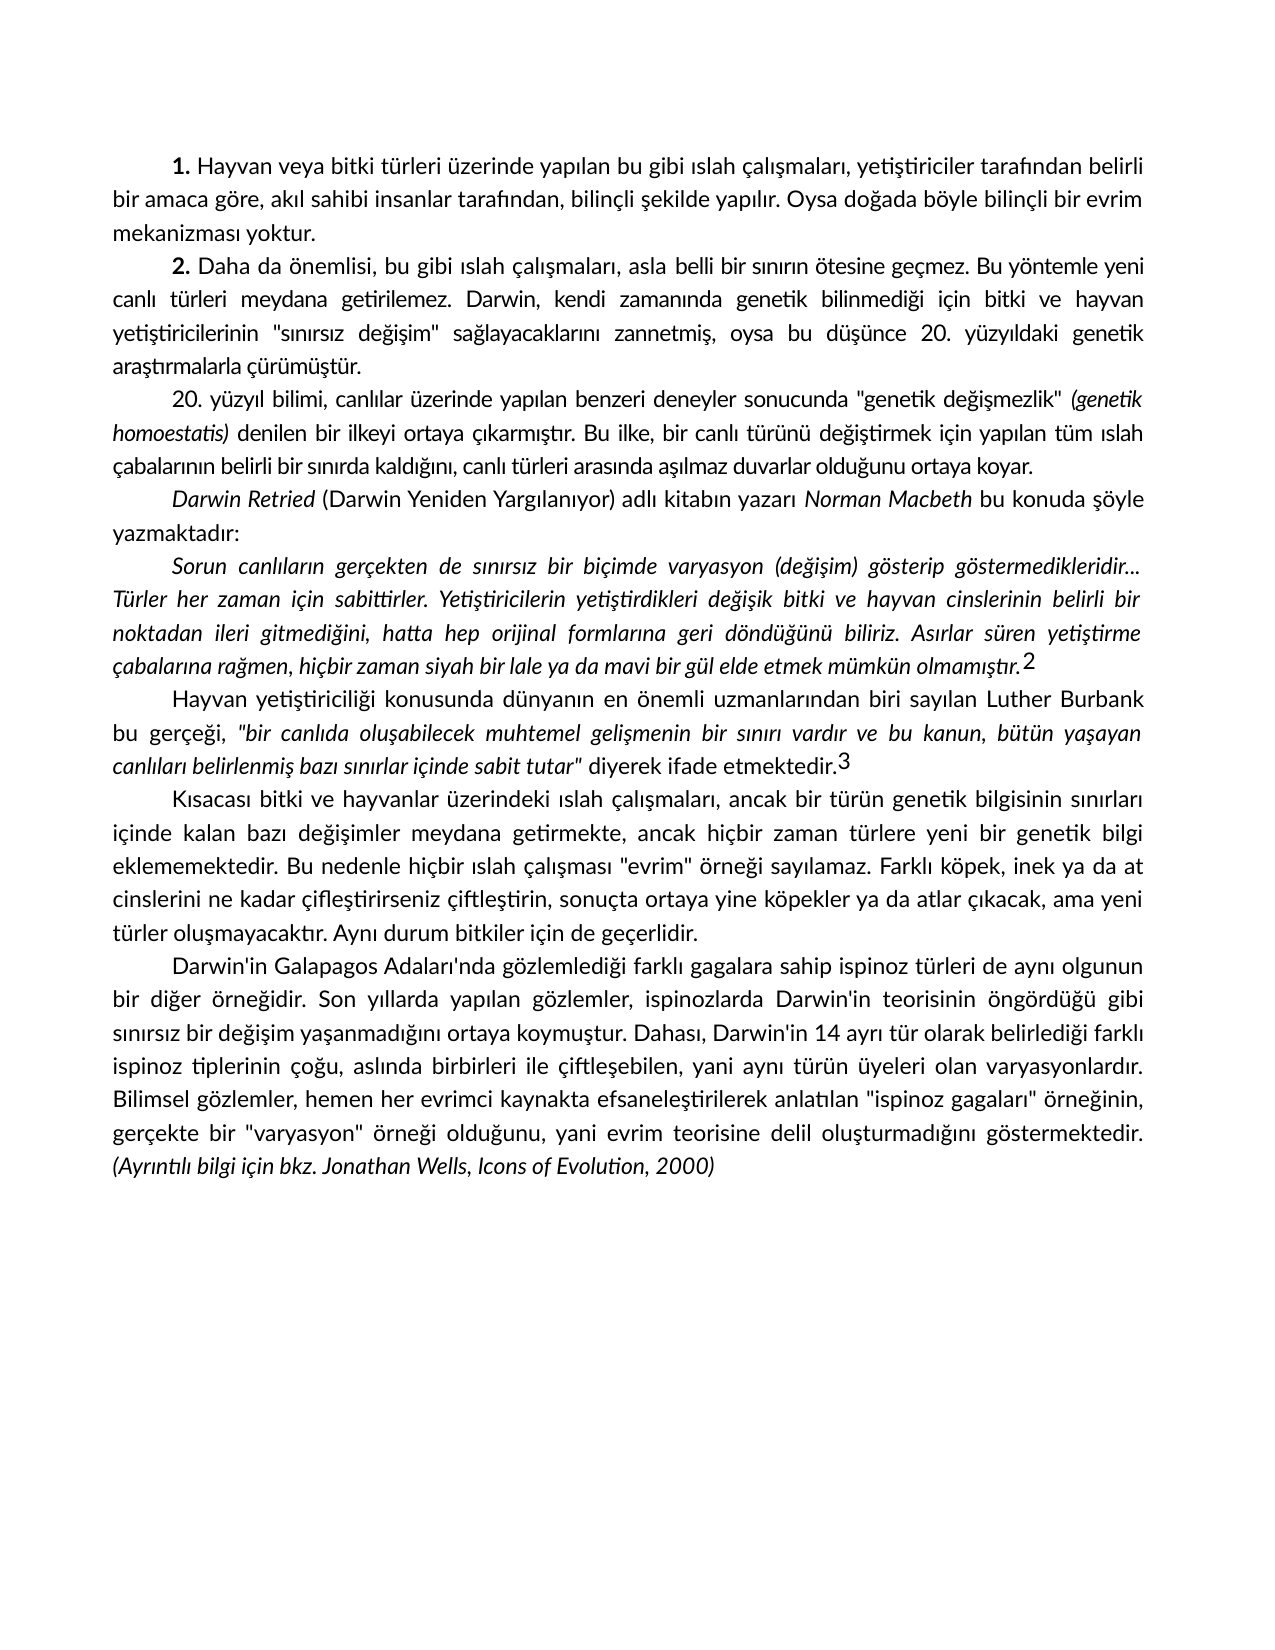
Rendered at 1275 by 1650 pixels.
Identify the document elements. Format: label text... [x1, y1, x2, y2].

text 1. Hayvan veya bitki türleri üzerinde yapılan bu gibi ıslah çalışmaları, yetiştiriciler tarafından belirli bir amaca göre, akıl sahibi insanlar tarafından, bilinçli şekilde yapılır. Oysa doğada böyle bilinçli bir evrim mekanizması yoktur. [112, 148, 1145, 248]
text Hayvan yetiştiriciliği konusunda dünyanın en önemli uzmanlarından biri sayılan Luther Burbank bu gerçeği, "bir canlıda oluşabilecek muhtemel gelişmenin bir sınırı vardır ve bu kanun, bütün yaşayan canlıları belirlenmiş bazı sınırlar içinde sabit tutar" diyerek ifade etmektedir.3 [112, 681, 1145, 781]
text 2. Daha da önemlisi, bu gibi ıslah çalışmaları, asla belli bir sınırın ötesine geçmez. Bu yöntemle yeni canlı türleri meydana getirilemez. Darwin, kendi zamanında genetik bilinmediği için bitki ve hayvan yetiştiricilerinin "sınırsız değişim" sağlayacaklarını zannetmiş, oysa bu düşünce 20. yüzyıldaki genetik araştırmalarla çürümüştür. [112, 248, 1145, 381]
text Darwin Retried (Darwin Yeniden Yargılanıyor) adlı kitabın yazarı Norman Macbeth bu konuda şöyle yazmaktadır: [112, 481, 1145, 548]
text Kısacası bitki ve hayvanlar üzerindeki ıslah çalışmaları, ancak bir türün genetik bilgisinin sınırları içinde kalan bazı değişimler meydana getirmekte, ancak hiçbir zaman türlere yeni bir genetik bilgi eklememektedir. Bu nedenle hiçbir ıslah çalışması "evrim" örneği sayılamaz. Farklı köpek, inek ya da at cinslerini ne kadar çifleştirirseniz çiftleştirin, sonuçta ortaya yine köpekler ya da atlar çıkacak, ama yeni türler oluşmayacaktır. Aynı durum bitkiler için de geçerlidir. [112, 781, 1145, 948]
text Sorun canlıların gerçekten de sınırsız bir biçimde varyasyon (değişim) gösterip göstermedikleridir... Türler her zaman için sabittirler. Yetiştiricilerin yetiştirdikleri değişik bitki ve hayvan cinslerinin belirli bir noktadan ileri gitmediğini, hatta hep orijinal formlarına geri döndüğünü biliriz. Asırlar süren yetiştirme çabalarına rağmen, hiçbir zaman siyah bir lale ya da mavi bir gül elde etmek mümkün olmamıştır.2 [112, 548, 1145, 681]
text 20. yüzyıl bilimi, canlılar üzerinde yapılan benzeri deneyler sonucunda "genetik değişmezlik" (genetik homoestatis) denilen bir ilkeyi ortaya çıkarmıştır. Bu ilke, bir canlı türünü değiştirmek için yapılan tüm ıslah çabalarının belirli bir sınırda kaldığını, canlı türleri arasında aşılmaz duvarlar olduğunu ortaya koyar. [112, 381, 1145, 481]
text Darwin'in Galapagos Adaları'nda gözlemlediği farklı gagalara sahip ispinoz türleri de aynı olgunun bir diğer örneğidir. Son yıllarda yapılan gözlemler, ispinozlarda Darwin'in teorisinin öngördüğü gibi sınırsız bir değişim yaşanmadığını ortaya koymuştur. Dahası, Darwin'in 14 ayrı tür olarak belirlediği farklı ispinoz tiplerinin çoğu, aslında birbirleri ile çiftleşebilen, yani aynı türün üyeleri olan varyasyonlardır. Bilimsel gözlemler, hemen her evrimci kaynakta efsaneleştirilerek anlatılan "ispinoz gagaları" örneğinin, gerçekte bir "varyasyon" örneği olduğunu, yani evrim teorisine delil oluşturmadığını göstermektedir. (Ayrıntılı bilgi için bkz. Jonathan Wells, Icons of Evolution, 2000) [112, 948, 1145, 1181]
